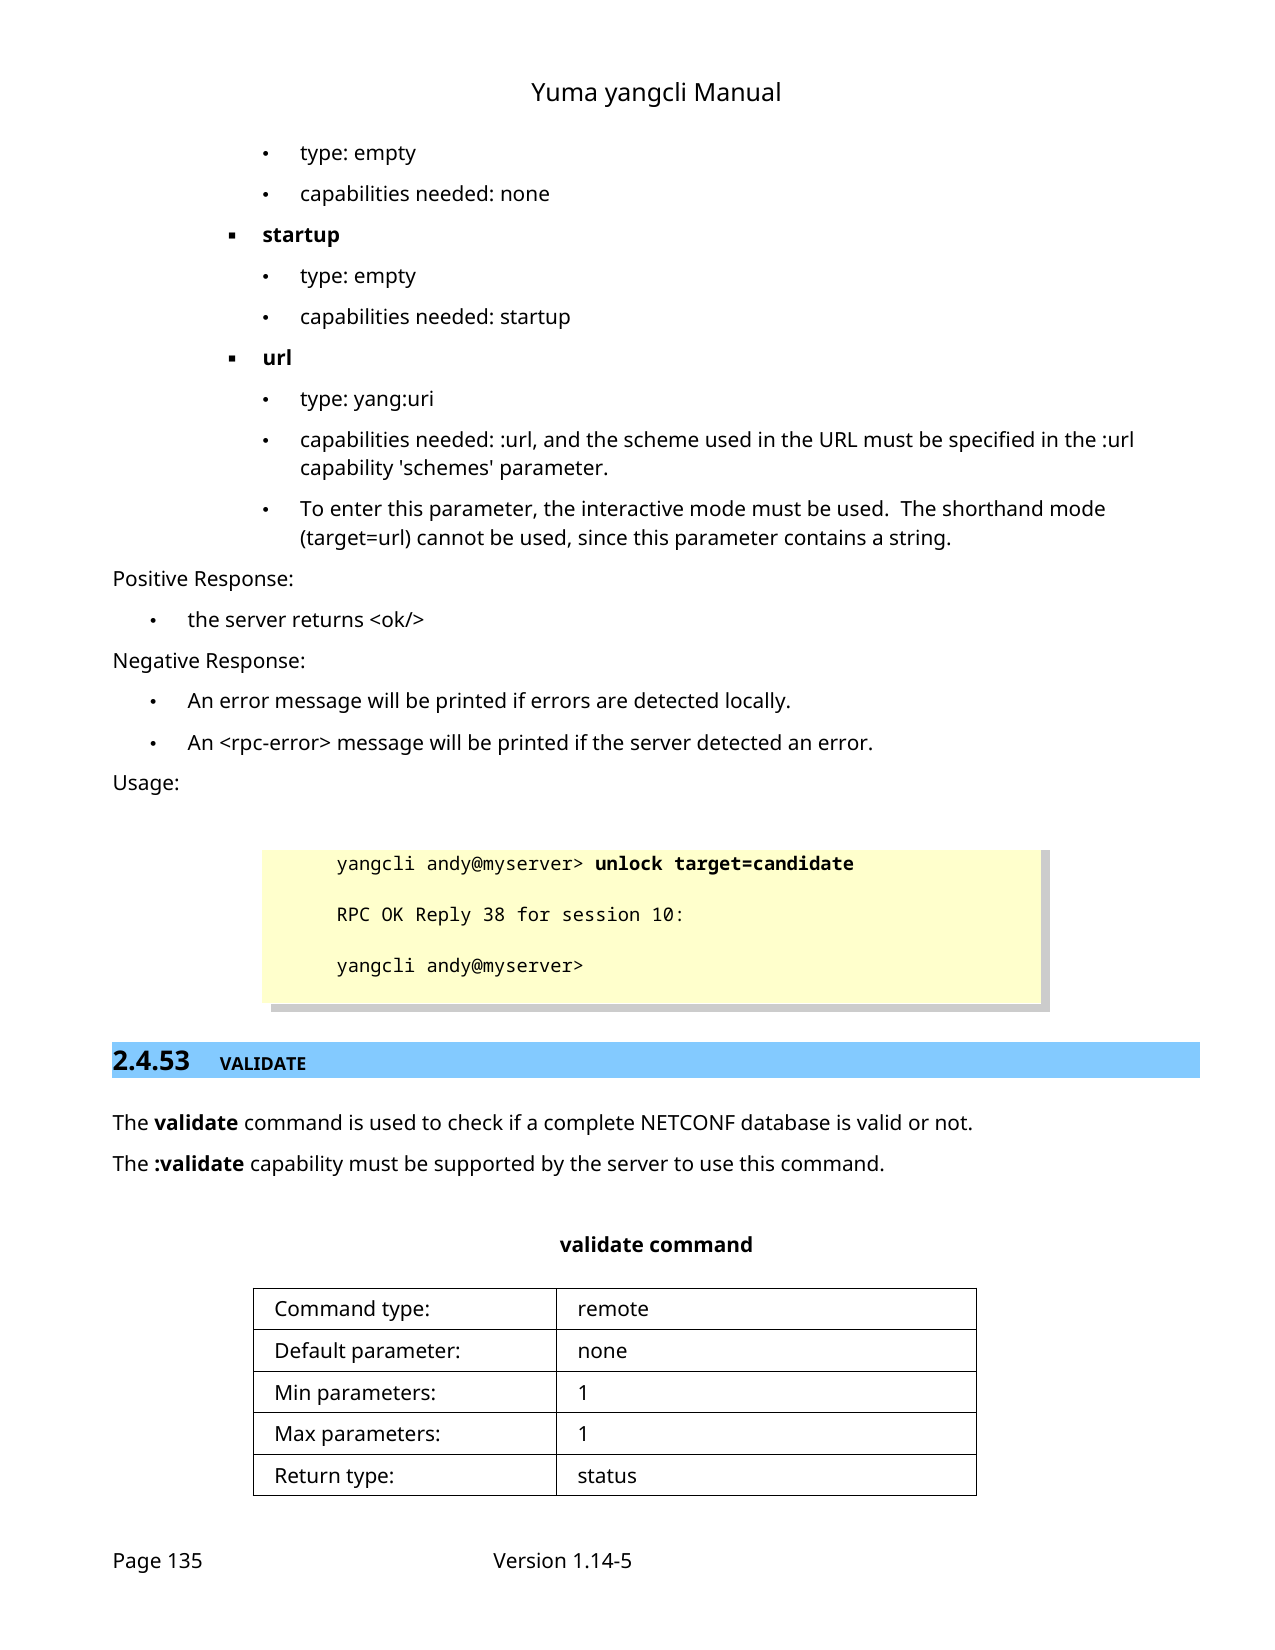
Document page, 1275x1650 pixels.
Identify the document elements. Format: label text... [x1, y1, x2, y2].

table_cell Return type: [254, 1455, 556, 1495]
text Positive Response: [112, 564, 1200, 592]
list capabilities needed: :url, and the scheme used in the URL must be specified in the :url capability 'schemes' parameter. [262, 425, 1200, 482]
table_cell 1 [557, 1413, 976, 1454]
list type: yang:uri [262, 384, 1200, 413]
text yangcli andy@myserver> unlock target=candidate [262, 850, 1041, 876]
list capabilities needed: none [262, 179, 1200, 208]
subtitle validate command [127, 1231, 1185, 1259]
table_cell 1 [557, 1372, 976, 1412]
list An <rpc-error> message will be printed if the server detected an error. [150, 728, 1200, 756]
list startup [225, 220, 1200, 249]
table_cell none [557, 1330, 976, 1371]
text Negative Response: [112, 646, 1200, 674]
list url [225, 343, 1200, 372]
list capabilities needed: startup [262, 302, 1200, 331]
subtitle validate [112, 1042, 1200, 1078]
text The validate command is used to check if a complete NETCONF database is valid or not. [112, 1108, 1200, 1136]
list the server returns <ok/> [150, 605, 1200, 633]
list An error message will be printed if errors are detected locally. [150, 687, 1200, 715]
text RPC OK Reply 38 for session 10: [262, 901, 1041, 927]
list type: empty [262, 261, 1200, 290]
table_header remote [557, 1289, 976, 1329]
table_cell Max parameters: [254, 1413, 556, 1454]
table_cell Min parameters: [254, 1372, 556, 1412]
table_cell status [557, 1455, 976, 1495]
table_cell Default parameter: [254, 1330, 556, 1371]
text Usage: [112, 768, 1200, 797]
text yangcli andy@myserver> [262, 952, 1041, 978]
list type: empty [262, 138, 1200, 167]
table_header Command type: [254, 1289, 556, 1329]
list To enter this parameter, the interactive mode must be used. The shorthand mode (target=url) cannot be used, since this parameter contains a string. [262, 494, 1200, 551]
text The :validate capability must be supported by the server to use this command. [112, 1149, 1200, 1177]
